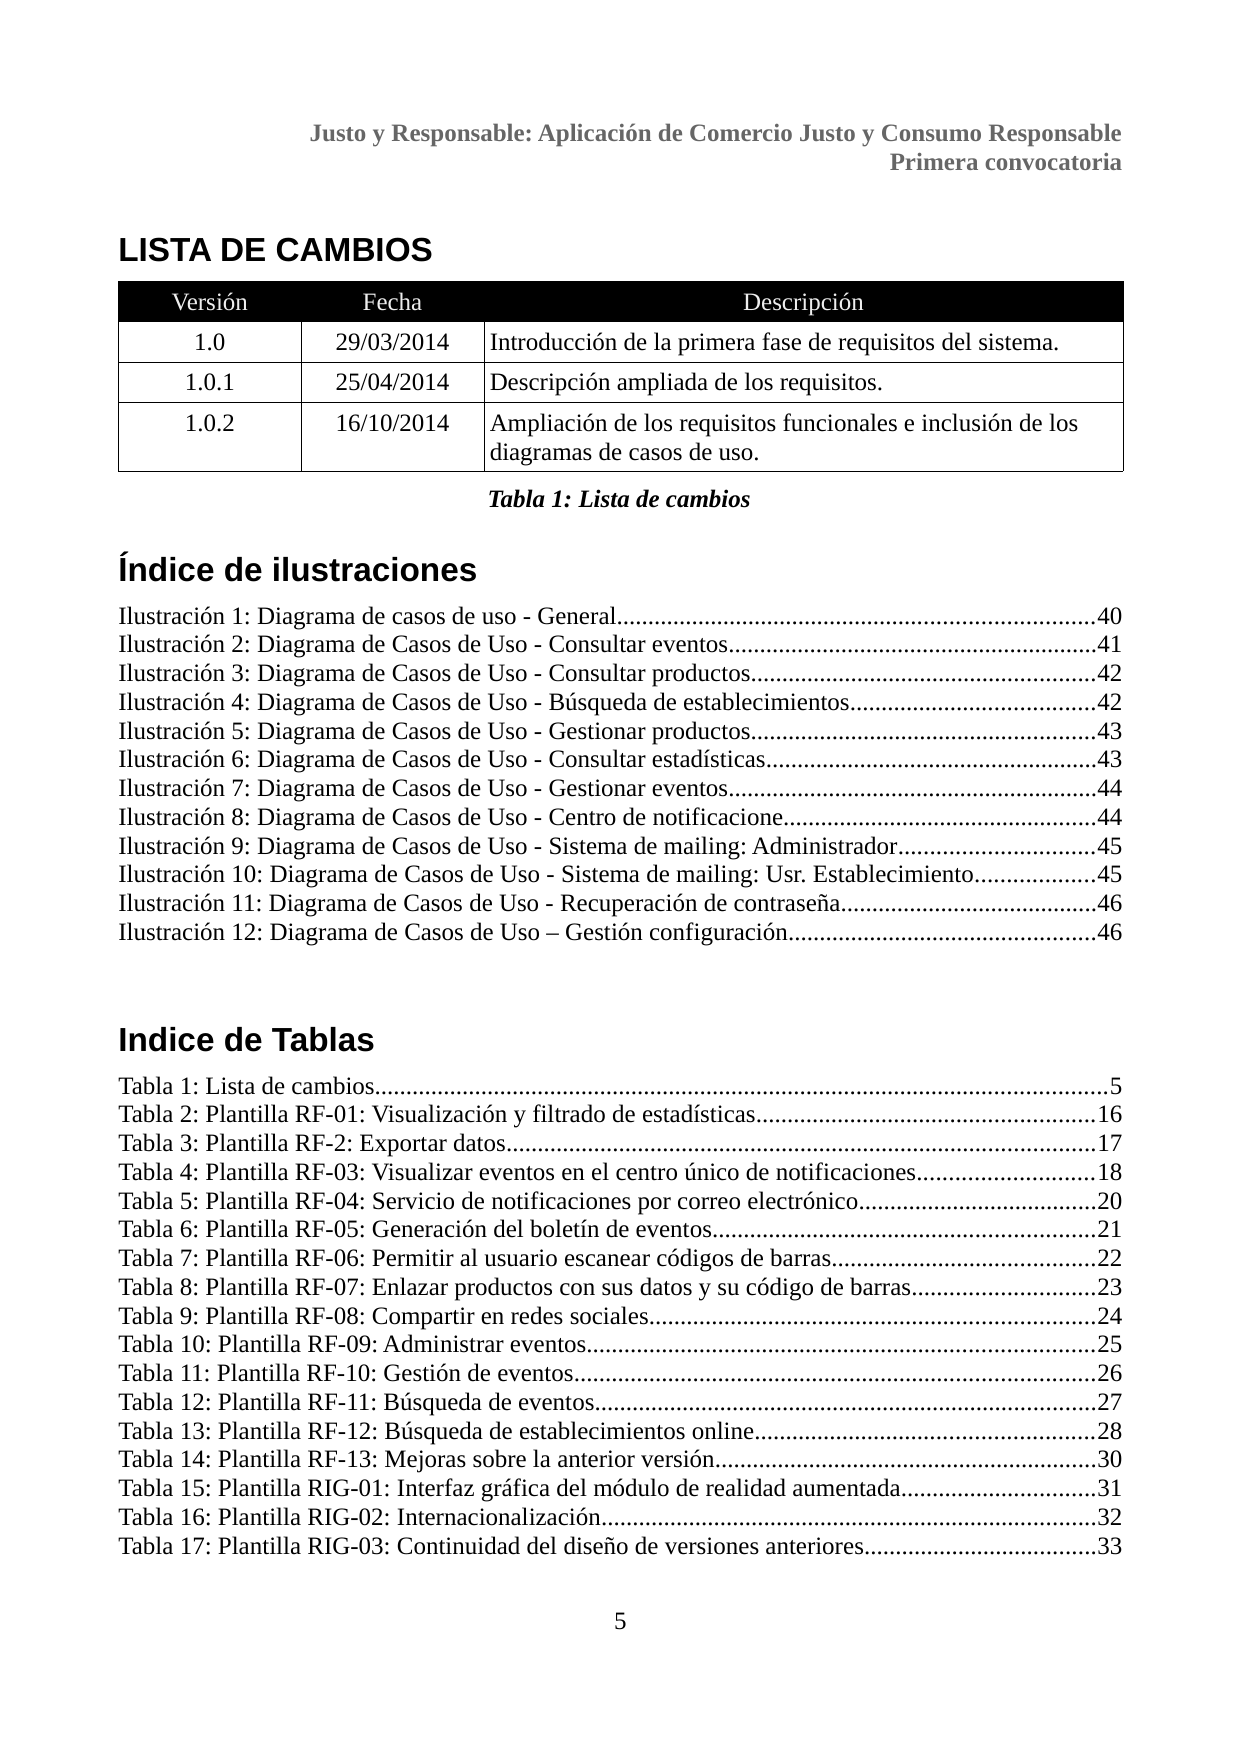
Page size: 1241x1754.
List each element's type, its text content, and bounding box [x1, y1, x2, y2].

text Ilustración 4: Diagrama de Casos de Uso - Búsqueda de establecimientos 42 [118, 687, 1122, 716]
table_header Descripción [485, 282, 1123, 321]
text Ilustración 9: Diagrama de Casos de Uso - Sistema de mailing: Administrador 45 [118, 831, 1122, 859]
text Tabla 14: Plantilla RF-13: Mejoras sobre la anterior versión 30 [118, 1444, 1122, 1473]
text Ilustración 8: Diagrama de Casos de Uso - Centro de notificacione 44 [118, 802, 1122, 831]
subtitle Indice de Tablas [118, 1020, 1122, 1058]
subtitle Índice de ilustraciones [118, 550, 1122, 588]
text Ilustración 7: Diagrama de Casos de Uso - Gestionar eventos 44 [118, 773, 1122, 802]
text Tabla 12: Plantilla RF-11: Búsqueda de eventos 27 [118, 1387, 1122, 1416]
text Tabla 10: Plantilla RF-09: Administrar eventos 25 [118, 1329, 1122, 1358]
table_cell 1.0.2 [119, 403, 301, 471]
text Tabla 4: Plantilla RF-03: Visualizar eventos en el centro único de notificaciones 18 [118, 1157, 1122, 1186]
table_cell Introducción de la primera fase de requisitos del sistema. [485, 322, 1123, 362]
table_cell 1.0 [119, 322, 301, 362]
table_cell Ampliación de los requisitos funcionales e inclusión de los diagramas de casos de uso. [485, 403, 1123, 471]
text Tabla 1: Lista de cambios [118, 484, 1122, 512]
text Tabla 2: Plantilla RF-01: Visualización y filtrado de estadísticas 16 [118, 1099, 1122, 1128]
text Tabla 1: Lista de cambios 5 [118, 1071, 1122, 1099]
subtitle LISTA DE CAMBIOS [118, 230, 1122, 268]
table_cell 29/03/2014 [302, 322, 484, 362]
table_cell 16/10/2014 [302, 403, 484, 471]
text Tabla 3: Plantilla RF-2: Exportar datos 17 [118, 1128, 1122, 1157]
table_cell 1.0.1 [119, 363, 301, 402]
text Tabla 15: Plantilla RIG-01: Interfaz gráfica del módulo de realidad aumentada 31 [118, 1473, 1122, 1502]
text Tabla 16: Plantilla RIG-02: Internacionalización 32 [118, 1502, 1122, 1531]
text Ilustración 2: Diagrama de Casos de Uso - Consultar eventos 41 [118, 629, 1122, 658]
text Ilustración 5: Diagrama de Casos de Uso - Gestionar productos 43 [118, 716, 1122, 744]
text Ilustración 10: Diagrama de Casos de Uso - Sistema de mailing: Usr. Establecimiento 45 [118, 859, 1122, 888]
text Ilustración 12: Diagrama de Casos de Uso – Gestión configuración 46 [118, 917, 1122, 946]
table_header Fecha [302, 282, 484, 321]
text Tabla 7: Plantilla RF-06: Permitir al usuario escanear códigos de barras 22 [118, 1243, 1122, 1272]
table_header Versión [119, 282, 301, 321]
text Tabla 8: Plantilla RF-07: Enlazar productos con sus datos y su código de barras 23 [118, 1272, 1122, 1301]
text Ilustración 3: Diagrama de Casos de Uso - Consultar productos 42 [118, 658, 1122, 687]
text Tabla 11: Plantilla RF-10: Gestión de eventos 26 [118, 1358, 1122, 1387]
text Tabla 9: Plantilla RF-08: Compartir en redes sociales 24 [118, 1301, 1122, 1329]
text Tabla 17: Plantilla RIG-03: Continuidad del diseño de versiones anteriores 33 [118, 1531, 1122, 1559]
text Ilustración 1: Diagrama de casos de uso - General 40 [118, 601, 1122, 629]
table_cell 25/04/2014 [302, 363, 484, 402]
text Ilustración 6: Diagrama de Casos de Uso - Consultar estadísticas 43 [118, 744, 1122, 773]
table_cell Descripción ampliada de los requisitos. [485, 363, 1123, 402]
text Tabla 5: Plantilla RF-04: Servicio de notificaciones por correo electrónico 20 [118, 1186, 1122, 1214]
text Tabla 6: Plantilla RF-05: Generación del boletín de eventos 21 [118, 1214, 1122, 1243]
text Tabla 13: Plantilla RF-12: Búsqueda de establecimientos online 28 [118, 1416, 1122, 1444]
text Ilustración 11: Diagrama de Casos de Uso - Recuperación de contraseña 46 [118, 888, 1122, 917]
